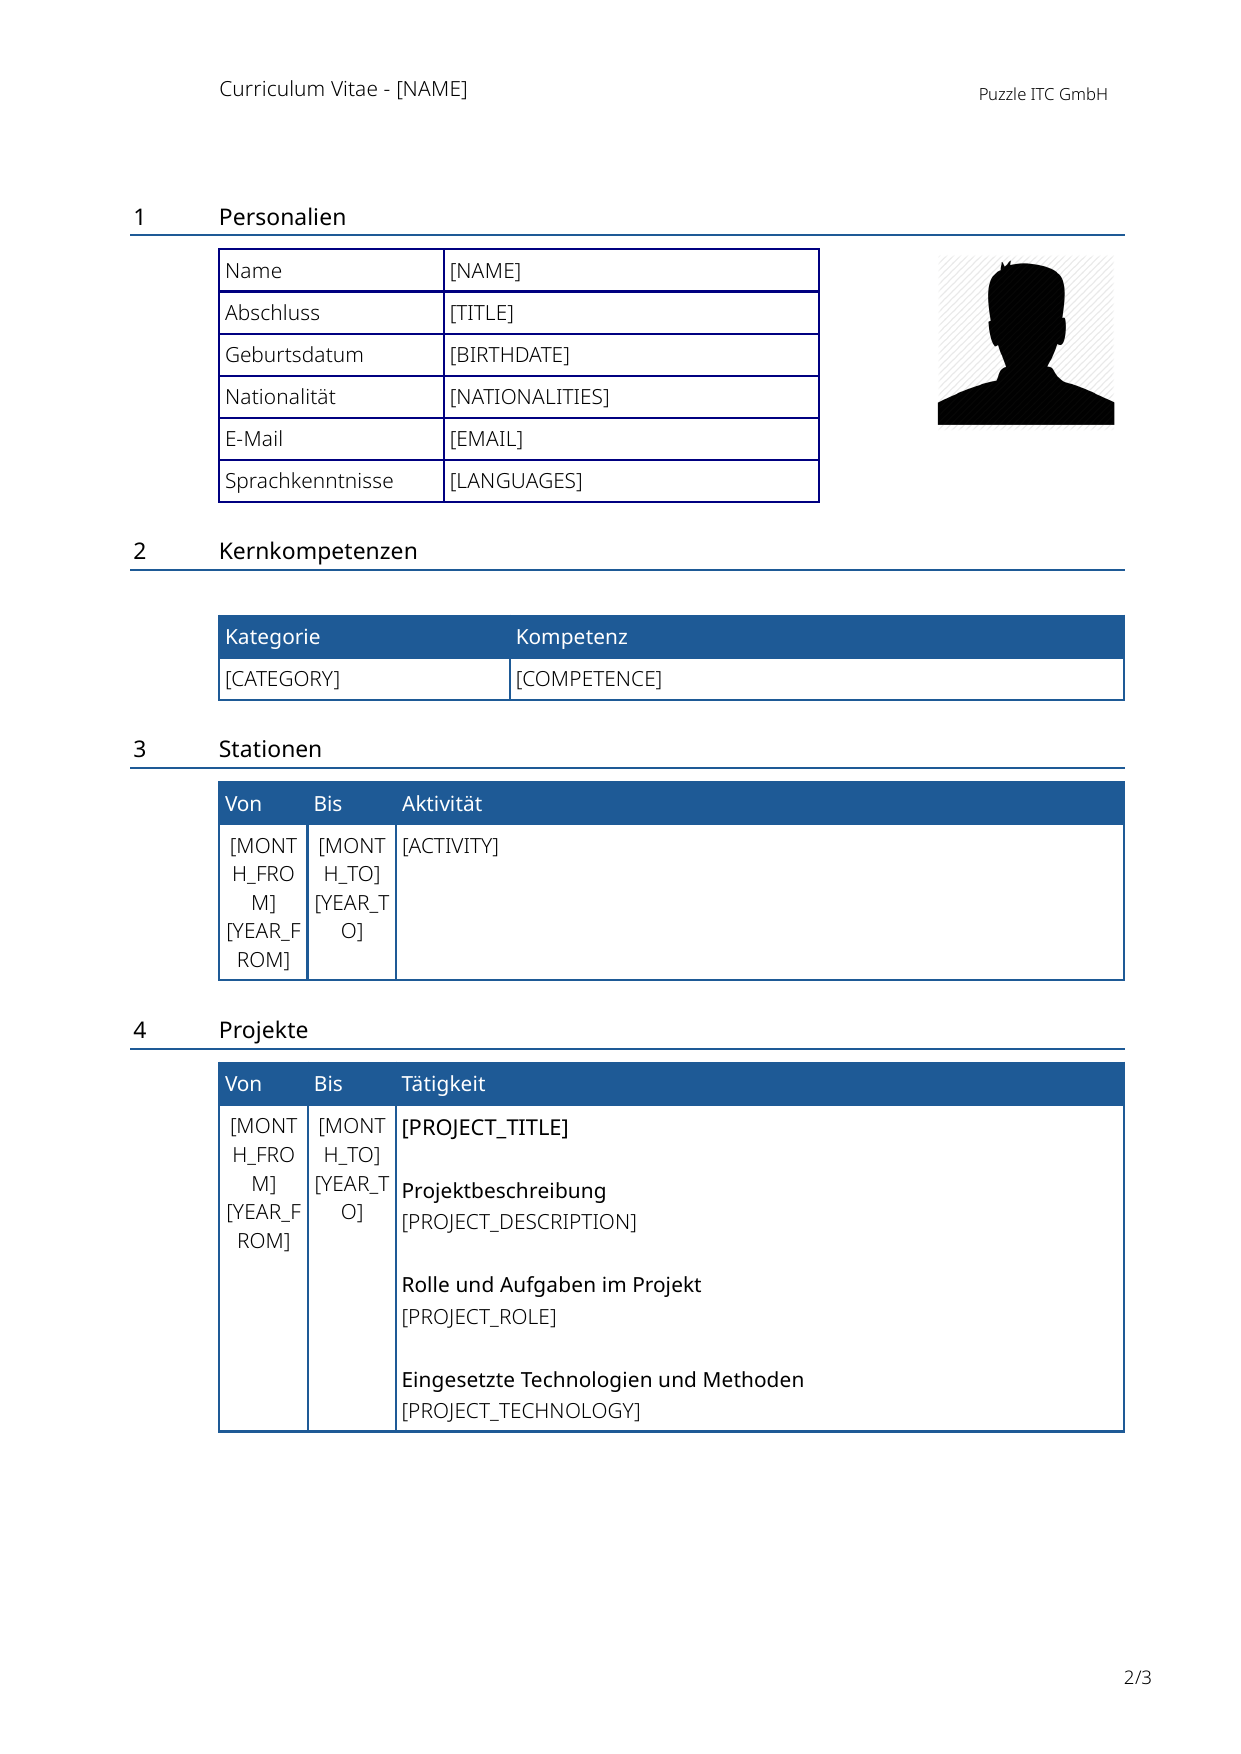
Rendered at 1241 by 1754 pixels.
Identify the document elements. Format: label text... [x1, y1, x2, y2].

table_cell [EMAIL] [445, 419, 818, 459]
subtitle Kernkompetenzen [130, 532, 1125, 569]
table_cell [TITLE] [445, 293, 818, 332]
table_cell Sprachkenntnisse [220, 461, 443, 501]
table_header Tätigkeit [397, 1064, 1123, 1104]
subtitle Personalien [130, 197, 1125, 234]
table_header Kompetenz [511, 617, 1123, 657]
table_cell Geburtsdatum [220, 335, 443, 374]
subtitle Projekte [130, 1011, 1125, 1048]
table_header [NAME] [445, 250, 818, 290]
table_header Von [220, 1064, 307, 1104]
table_cell [PROJECT_TITLE] Projektbeschreibung [PROJECT_DESCRIPTION] Rolle und Aufgaben im Projekt [PROJECT_ROLE] Eingesetzte Technologien und Methoden [PROJECT_TECHNOLOGY] [397, 1106, 1123, 1430]
table_cell [COMPETENCE] [511, 659, 1123, 699]
table_header [932, 249, 1120, 437]
table_cell Nationalität [220, 377, 443, 417]
table_cell Abschluss [220, 293, 443, 332]
table_header Von [220, 783, 306, 823]
picture [937, 254, 1115, 431]
table_header Bis [309, 783, 395, 823]
table_cell [ACTIVITY] [397, 825, 1123, 979]
table_header Kategorie [220, 617, 509, 657]
table_cell [MONTH_TO][YEAR_TO] [309, 1106, 395, 1430]
table_cell [LANGUAGES] [445, 461, 818, 501]
table_cell [MONTH_TO][YEAR_TO] [309, 825, 395, 979]
table_header Name [220, 250, 443, 290]
table_cell [MONTH_FROM][YEAR_FROM] [220, 1106, 307, 1430]
table_cell [MONTH_FROM][YEAR_FROM] [220, 825, 306, 979]
table_header Aktivität [397, 783, 1123, 823]
table_cell [BIRTHDATE] [445, 335, 818, 374]
table_cell E-Mail [220, 419, 443, 459]
table_cell [NATIONALITIES] [445, 377, 818, 417]
table_header Bis [309, 1064, 395, 1104]
subtitle Stationen [130, 730, 1125, 767]
table_cell [CATEGORY] [220, 659, 509, 699]
